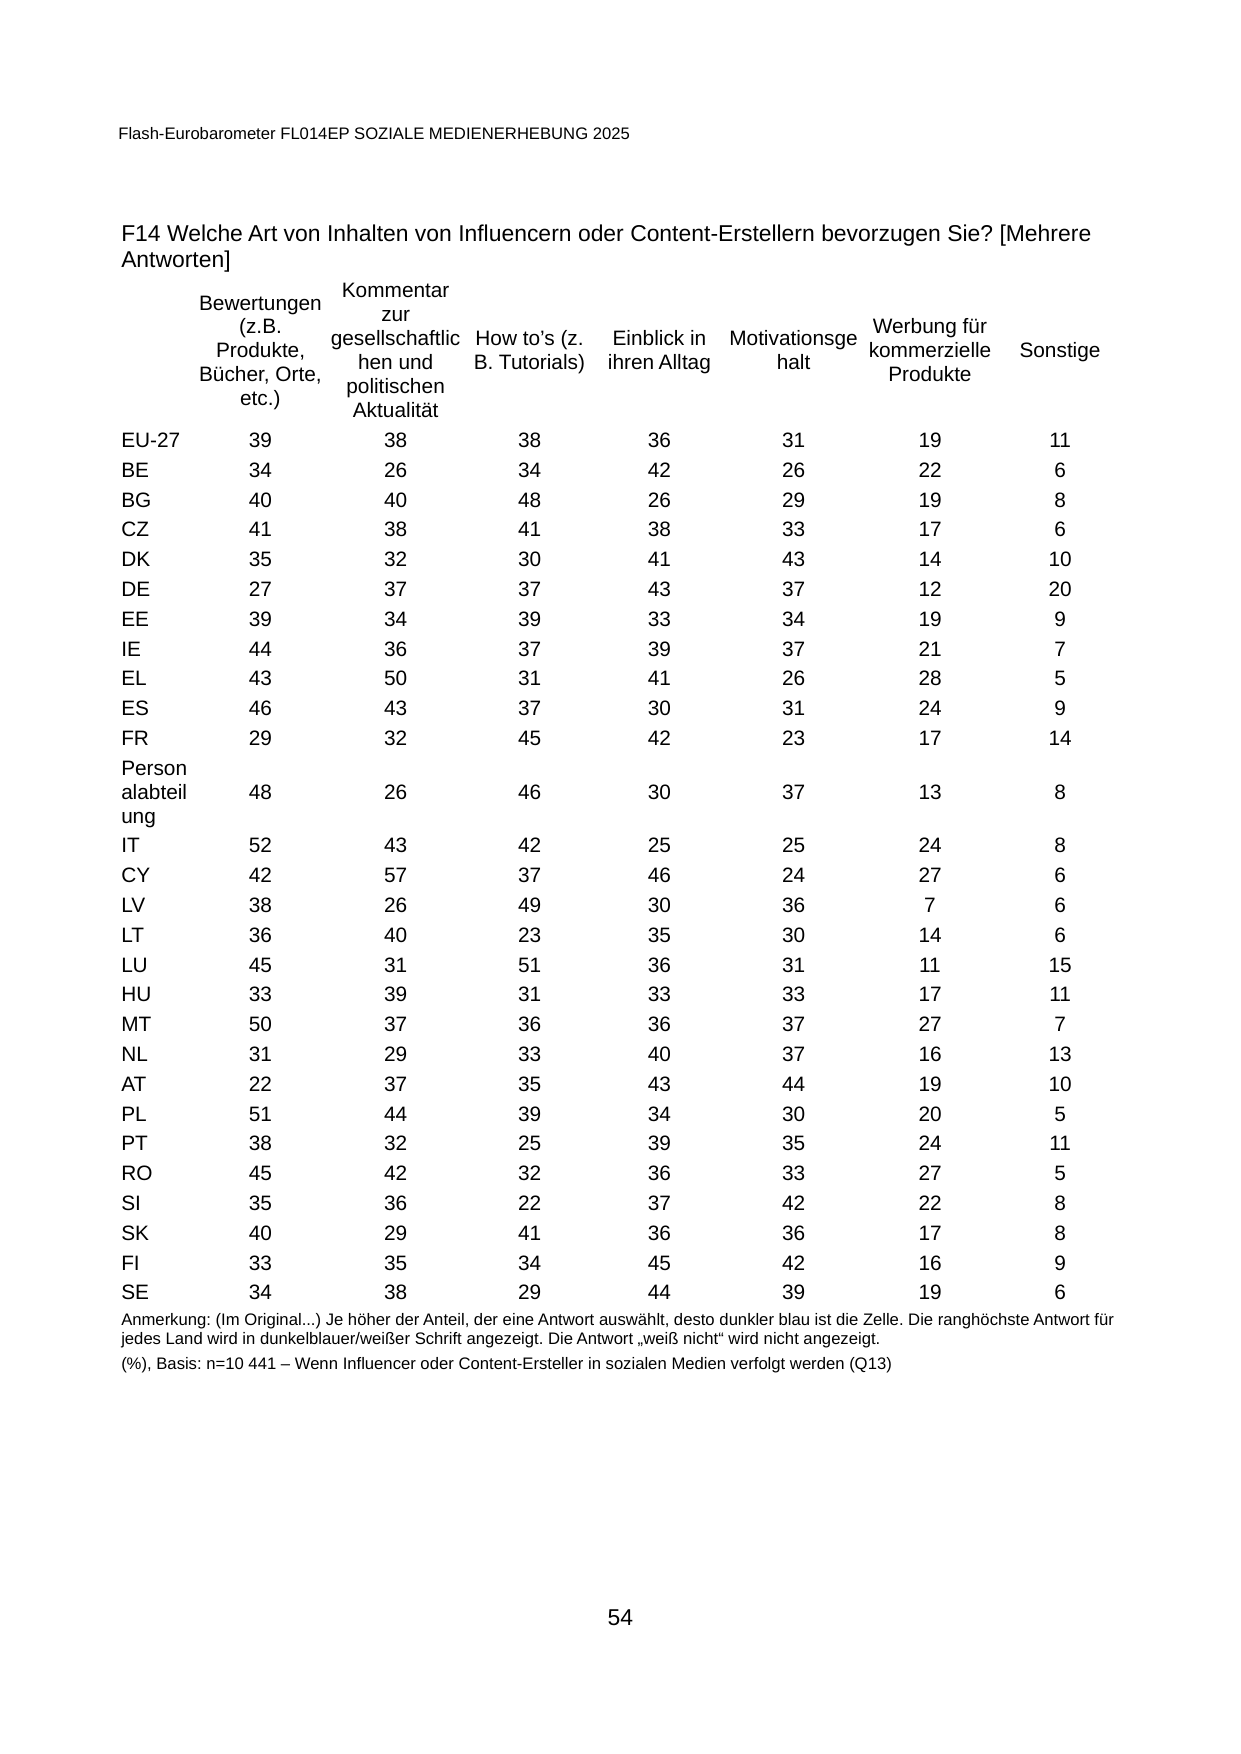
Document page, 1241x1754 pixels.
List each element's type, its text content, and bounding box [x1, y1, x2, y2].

table_cell 41 [465, 1218, 594, 1247]
table_cell 37 [725, 574, 862, 604]
table_cell 29 [326, 1218, 465, 1247]
table_header F14 Welche Art von Inhalten von Influencern oder Content-Erstellern bevorzugen Sie? [Mehrere Antworten] [118, 217, 1122, 275]
table_cell 48 [465, 485, 594, 514]
table_cell 31 [465, 979, 594, 1009]
table_cell 43 [594, 574, 725, 604]
table_cell 15 [998, 950, 1122, 979]
table_cell 43 [326, 830, 465, 860]
table_cell 5 [998, 1158, 1122, 1188]
table_cell 32 [326, 544, 465, 574]
table_cell 11 [998, 979, 1122, 1009]
table_cell 37 [326, 1069, 465, 1098]
table_cell 43 [326, 693, 465, 723]
table_cell 29 [465, 1277, 594, 1307]
table_cell 29 [725, 485, 862, 514]
table_cell 33 [725, 514, 862, 544]
table_cell 35 [594, 920, 725, 949]
table_cell 50 [326, 663, 465, 693]
table_cell 28 [862, 663, 998, 693]
table_cell NL [118, 1039, 194, 1069]
table_cell 16 [862, 1039, 998, 1069]
table_cell 34 [326, 604, 465, 633]
table_cell 49 [465, 890, 594, 920]
table_cell PT [118, 1128, 194, 1158]
table_cell ES [118, 693, 194, 723]
table_cell 17 [862, 1218, 998, 1247]
table_cell 17 [862, 723, 998, 753]
table_cell 51 [195, 1099, 326, 1128]
table_cell 41 [594, 544, 725, 574]
table_cell 40 [326, 920, 465, 949]
table_cell 34 [725, 604, 862, 633]
table_cell 42 [594, 455, 725, 484]
table_cell 38 [594, 514, 725, 544]
table_cell Kommentar zur gesellschaftlichen und politischen Aktualität [326, 275, 465, 425]
table_cell 36 [594, 1218, 725, 1247]
table_cell 39 [195, 604, 326, 633]
table_cell 21 [862, 634, 998, 663]
table_cell 44 [725, 1069, 862, 1098]
table_cell 37 [725, 753, 862, 830]
table_cell 25 [594, 830, 725, 860]
table_cell 40 [195, 485, 326, 514]
table_cell 13 [862, 753, 998, 830]
table_cell 38 [195, 890, 326, 920]
table_cell 27 [862, 1158, 998, 1188]
table_cell 42 [594, 723, 725, 753]
table_cell 36 [465, 1009, 594, 1039]
table_cell 38 [465, 425, 594, 455]
table_cell SI [118, 1188, 194, 1218]
table_cell 42 [326, 1158, 465, 1188]
table_cell 43 [195, 663, 326, 693]
table_cell 22 [195, 1069, 326, 1098]
table_cell 27 [195, 574, 326, 604]
table_cell 52 [195, 830, 326, 860]
table_cell 30 [594, 753, 725, 830]
table_cell Werbung für kommerzielle Produkte [862, 275, 998, 425]
table_cell 6 [998, 1277, 1122, 1307]
table_cell 36 [326, 1188, 465, 1218]
table_cell 11 [998, 425, 1122, 455]
table_cell 34 [465, 455, 594, 484]
table_cell RO [118, 1158, 194, 1188]
table_cell 32 [326, 1128, 465, 1158]
table_cell Einblick in ihren Alltag [594, 275, 725, 425]
table_cell 26 [326, 753, 465, 830]
table_cell 34 [594, 1099, 725, 1128]
table_cell 5 [998, 663, 1122, 693]
table_cell 9 [998, 1248, 1122, 1277]
table_cell 14 [862, 544, 998, 574]
table_cell EE [118, 604, 194, 633]
table_cell (%), Basis: n=10 441 – Wenn Influencer oder Content-Ersteller in sozialen Medien verfolgt werden (Q13) [118, 1351, 1122, 1376]
table_cell 26 [725, 455, 862, 484]
table_cell 30 [594, 693, 725, 723]
table_cell [118, 275, 194, 425]
table_cell 34 [195, 1277, 326, 1307]
table_cell 7 [862, 890, 998, 920]
table_cell 33 [594, 979, 725, 1009]
table_cell Anmerkung: (Im Original...) Je höher der Anteil, der eine Antwort auswählt, desto dunkler blau ist die Zelle. Die ranghöchste Antwort für jedes Land wird in dunkelblauer/weißer Schrift angezeigt. Die Antwort „weiß nicht“ wird nicht angezeigt. [118, 1307, 1122, 1351]
table_cell 39 [594, 1128, 725, 1158]
table_cell 33 [465, 1039, 594, 1069]
table_cell 36 [725, 890, 862, 920]
table_cell 31 [725, 950, 862, 979]
table_cell 5 [998, 1099, 1122, 1128]
table_cell FR [118, 723, 194, 753]
table_cell 11 [862, 950, 998, 979]
table_cell 17 [862, 979, 998, 1009]
table_cell 37 [725, 634, 862, 663]
table_cell 24 [725, 860, 862, 890]
table_cell 45 [195, 1158, 326, 1188]
table_cell 6 [998, 920, 1122, 949]
table_cell 57 [326, 860, 465, 890]
table_cell 38 [195, 1128, 326, 1158]
table_cell 8 [998, 1188, 1122, 1218]
table_cell 22 [862, 455, 998, 484]
table_cell 34 [465, 1248, 594, 1277]
table_cell 20 [862, 1099, 998, 1128]
table_cell 10 [998, 1069, 1122, 1098]
table_cell 38 [326, 514, 465, 544]
table_cell 32 [326, 723, 465, 753]
table_cell 35 [465, 1069, 594, 1098]
table_cell 39 [326, 979, 465, 1009]
table_cell 19 [862, 1277, 998, 1307]
table_cell 19 [862, 604, 998, 633]
table_cell 36 [195, 920, 326, 949]
table_cell Personalabteilung [118, 753, 194, 830]
table_cell 30 [594, 890, 725, 920]
table_cell BG [118, 485, 194, 514]
table_cell 41 [195, 514, 326, 544]
table_cell 6 [998, 514, 1122, 544]
table_cell 24 [862, 1128, 998, 1158]
table_cell LV [118, 890, 194, 920]
table_cell 41 [594, 663, 725, 693]
table_cell Bewertungen (z.B. Produkte, Bücher, Orte, etc.) [195, 275, 326, 425]
table_cell 36 [725, 1218, 862, 1247]
table_cell 22 [862, 1188, 998, 1218]
table_cell 12 [862, 574, 998, 604]
table_cell 39 [594, 634, 725, 663]
table_cell 44 [326, 1099, 465, 1128]
table_cell 19 [862, 425, 998, 455]
table_cell CY [118, 860, 194, 890]
table_cell 37 [465, 860, 594, 890]
table_cell 33 [725, 979, 862, 1009]
table_cell 37 [465, 693, 594, 723]
table_cell LU [118, 950, 194, 979]
table_cell 40 [195, 1218, 326, 1247]
table_cell EU-27 [118, 425, 194, 455]
table_cell 11 [998, 1128, 1122, 1158]
table_cell 20 [998, 574, 1122, 604]
table_cell 37 [725, 1039, 862, 1069]
table_cell 36 [594, 1158, 725, 1188]
table_cell 45 [465, 723, 594, 753]
table_cell IE [118, 634, 194, 663]
table_cell 32 [465, 1158, 594, 1188]
table_cell 26 [725, 663, 862, 693]
table_cell 7 [998, 1009, 1122, 1039]
table_cell 42 [725, 1248, 862, 1277]
table_cell 31 [465, 663, 594, 693]
table_cell 25 [725, 830, 862, 860]
table_cell 19 [862, 485, 998, 514]
table_cell 50 [195, 1009, 326, 1039]
table_cell 33 [725, 1158, 862, 1188]
table_cell 14 [862, 920, 998, 949]
table_cell 17 [862, 514, 998, 544]
table_cell IT [118, 830, 194, 860]
table_cell SE [118, 1277, 194, 1307]
table_cell HU [118, 979, 194, 1009]
table_cell How to’s (z. B. Tutorials) [465, 275, 594, 425]
table_cell LT [118, 920, 194, 949]
table_cell 8 [998, 1218, 1122, 1247]
table_cell 23 [725, 723, 862, 753]
table_cell 36 [326, 634, 465, 663]
table_cell 46 [465, 753, 594, 830]
table_cell 31 [725, 693, 862, 723]
table_cell MT [118, 1009, 194, 1039]
table_cell 45 [195, 950, 326, 979]
table_cell 37 [465, 634, 594, 663]
table_cell 46 [594, 860, 725, 890]
table_cell 40 [594, 1039, 725, 1069]
table_cell 44 [594, 1277, 725, 1307]
table_cell FI [118, 1248, 194, 1277]
table_cell SK [118, 1218, 194, 1247]
table_cell DE [118, 574, 194, 604]
table_cell 46 [195, 693, 326, 723]
table_cell 43 [594, 1069, 725, 1098]
table_cell 9 [998, 693, 1122, 723]
table_cell 27 [862, 860, 998, 890]
table_cell 22 [465, 1188, 594, 1218]
table_cell 38 [326, 425, 465, 455]
table_cell 41 [465, 514, 594, 544]
table_cell 35 [195, 1188, 326, 1218]
table_cell 42 [465, 830, 594, 860]
table_cell 38 [326, 1277, 465, 1307]
table_cell 37 [326, 574, 465, 604]
table_cell 39 [195, 425, 326, 455]
table_cell 26 [326, 890, 465, 920]
table_cell 30 [725, 1099, 862, 1128]
table_cell 39 [465, 1099, 594, 1128]
table_cell 37 [326, 1009, 465, 1039]
table_cell CZ [118, 514, 194, 544]
table_cell 37 [594, 1188, 725, 1218]
table_cell 7 [998, 634, 1122, 663]
table_cell 35 [326, 1248, 465, 1277]
table_cell 35 [725, 1128, 862, 1158]
table_cell 8 [998, 753, 1122, 830]
table_cell 45 [594, 1248, 725, 1277]
table_cell Motivationsgehalt [725, 275, 862, 425]
table_cell Sonstige [998, 275, 1122, 425]
table_cell 24 [862, 693, 998, 723]
table_cell 29 [326, 1039, 465, 1069]
table_cell 24 [862, 830, 998, 860]
table_cell BE [118, 455, 194, 484]
table_cell 26 [326, 455, 465, 484]
table_cell DK [118, 544, 194, 574]
table_cell 6 [998, 860, 1122, 890]
table_cell 19 [862, 1069, 998, 1098]
table_cell 48 [195, 753, 326, 830]
table_cell 31 [326, 950, 465, 979]
table_cell PL [118, 1099, 194, 1128]
table_cell 44 [195, 634, 326, 663]
table_cell 34 [195, 455, 326, 484]
table_cell 8 [998, 830, 1122, 860]
table_cell 14 [998, 723, 1122, 753]
table_cell EL [118, 663, 194, 693]
table_cell 42 [195, 860, 326, 890]
table_cell 36 [594, 1009, 725, 1039]
table_cell 6 [998, 890, 1122, 920]
table_cell 35 [195, 544, 326, 574]
table_cell 9 [998, 604, 1122, 633]
table_cell 31 [195, 1039, 326, 1069]
table_cell 37 [465, 574, 594, 604]
table_cell 23 [465, 920, 594, 949]
table_cell 27 [862, 1009, 998, 1039]
table_cell 26 [594, 485, 725, 514]
table_cell 29 [195, 723, 326, 753]
table_cell 6 [998, 455, 1122, 484]
table_cell 10 [998, 544, 1122, 574]
table_cell AT [118, 1069, 194, 1098]
table_cell 42 [725, 1188, 862, 1218]
table_cell 51 [465, 950, 594, 979]
table_cell 13 [998, 1039, 1122, 1069]
table_cell 43 [725, 544, 862, 574]
table_cell 39 [725, 1277, 862, 1307]
table_cell 30 [725, 920, 862, 949]
table_cell 39 [465, 604, 594, 633]
table_cell 31 [725, 425, 862, 455]
table_cell 25 [465, 1128, 594, 1158]
table_cell 8 [998, 485, 1122, 514]
table_cell 36 [594, 425, 725, 455]
table_cell 33 [195, 1248, 326, 1277]
table_cell 33 [195, 979, 326, 1009]
table_cell 36 [594, 950, 725, 979]
table_cell 33 [594, 604, 725, 633]
table_cell 37 [725, 1009, 862, 1039]
table_cell 40 [326, 485, 465, 514]
table_cell 30 [465, 544, 594, 574]
table_cell 16 [862, 1248, 998, 1277]
